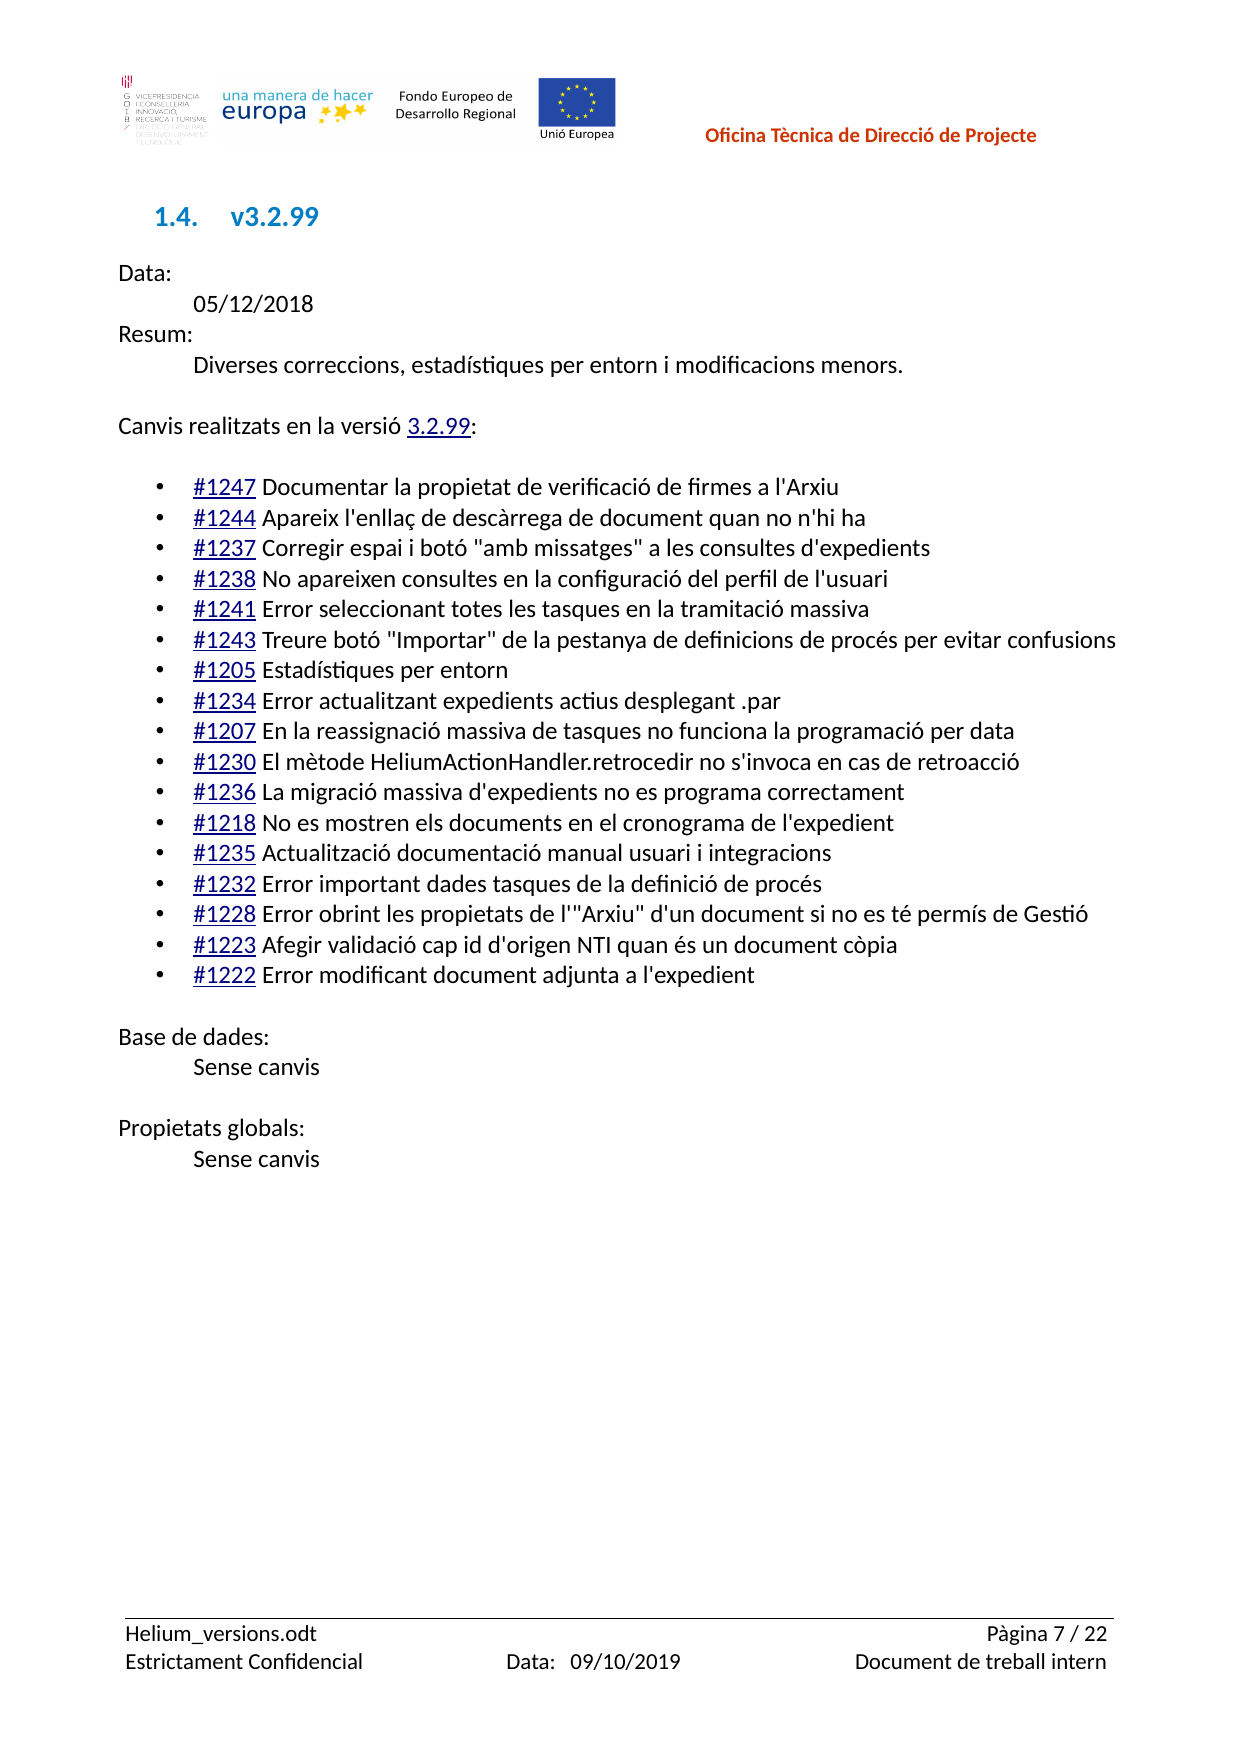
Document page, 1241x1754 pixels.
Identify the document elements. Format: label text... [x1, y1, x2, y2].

list #1222 Error modificant document adjunta a l'expedient [156, 959, 1122, 990]
picture [118, 73, 213, 147]
list #1237 Corregir espai i botó "amb missatges" a les consultes d'expedients [156, 532, 1122, 563]
list #1236 La migració massiva d'expedients no es programa correctament [156, 776, 1122, 807]
list #1228 Error obrint les propietats de l'"Arxiu" d'un document si no es té permís de Gestió [156, 898, 1122, 929]
subtitle v3.2.99 [153, 198, 1122, 234]
text 05/12/2018 [118, 288, 1122, 319]
list #1243 Treure botó "Importar" de la pestanya de definicions de procés per evitar confusions [156, 624, 1122, 654]
list #1235 Actualització documentació manual usuari i integracions [156, 837, 1122, 868]
list #1205 Estadístiques per entorn [156, 654, 1122, 685]
picture [219, 73, 621, 147]
list #1247 Documentar la propietat de verificació de firmes a l'Arxiu [156, 471, 1122, 502]
text Resum: [118, 319, 1122, 349]
text Sense canvis [118, 1143, 1122, 1173]
list #1230 El mètode HeliumActionHandler.retrocedir no s'invoca en cas de retroacció [156, 746, 1122, 776]
text Sense canvis [118, 1051, 1122, 1082]
list #1223 Afegir validació cap id d'origen NTI quan és un document còpia [156, 929, 1122, 959]
list #1238 No apareixen consultes en la configuració del perfil de l'usuari [156, 563, 1122, 593]
text Propietats globals: [118, 1112, 1122, 1143]
text Canvis realitzats en la versió 3.2.99: [118, 410, 1122, 441]
list #1244 Apareix l'enllaç de descàrrega de document quan no n'hi ha [156, 502, 1122, 532]
list #1241 Error seleccionant totes les tasques en la tramitació massiva [156, 593, 1122, 624]
list #1232 Error important dades tasques de la definició de procés [156, 868, 1122, 898]
text Diverses correccions, estadístiques per entorn i modificacions menors. [118, 349, 1122, 380]
list #1218 No es mostren els documents en el cronograma de l'expedient [156, 807, 1122, 837]
list #1234 Error actualitzant expedients actius desplegant .par [156, 685, 1122, 715]
list #1207 En la reassignació massiva de tasques no funciona la programació per data [156, 715, 1122, 746]
text Data: [118, 258, 1122, 288]
text Base de dades: [118, 1021, 1122, 1051]
